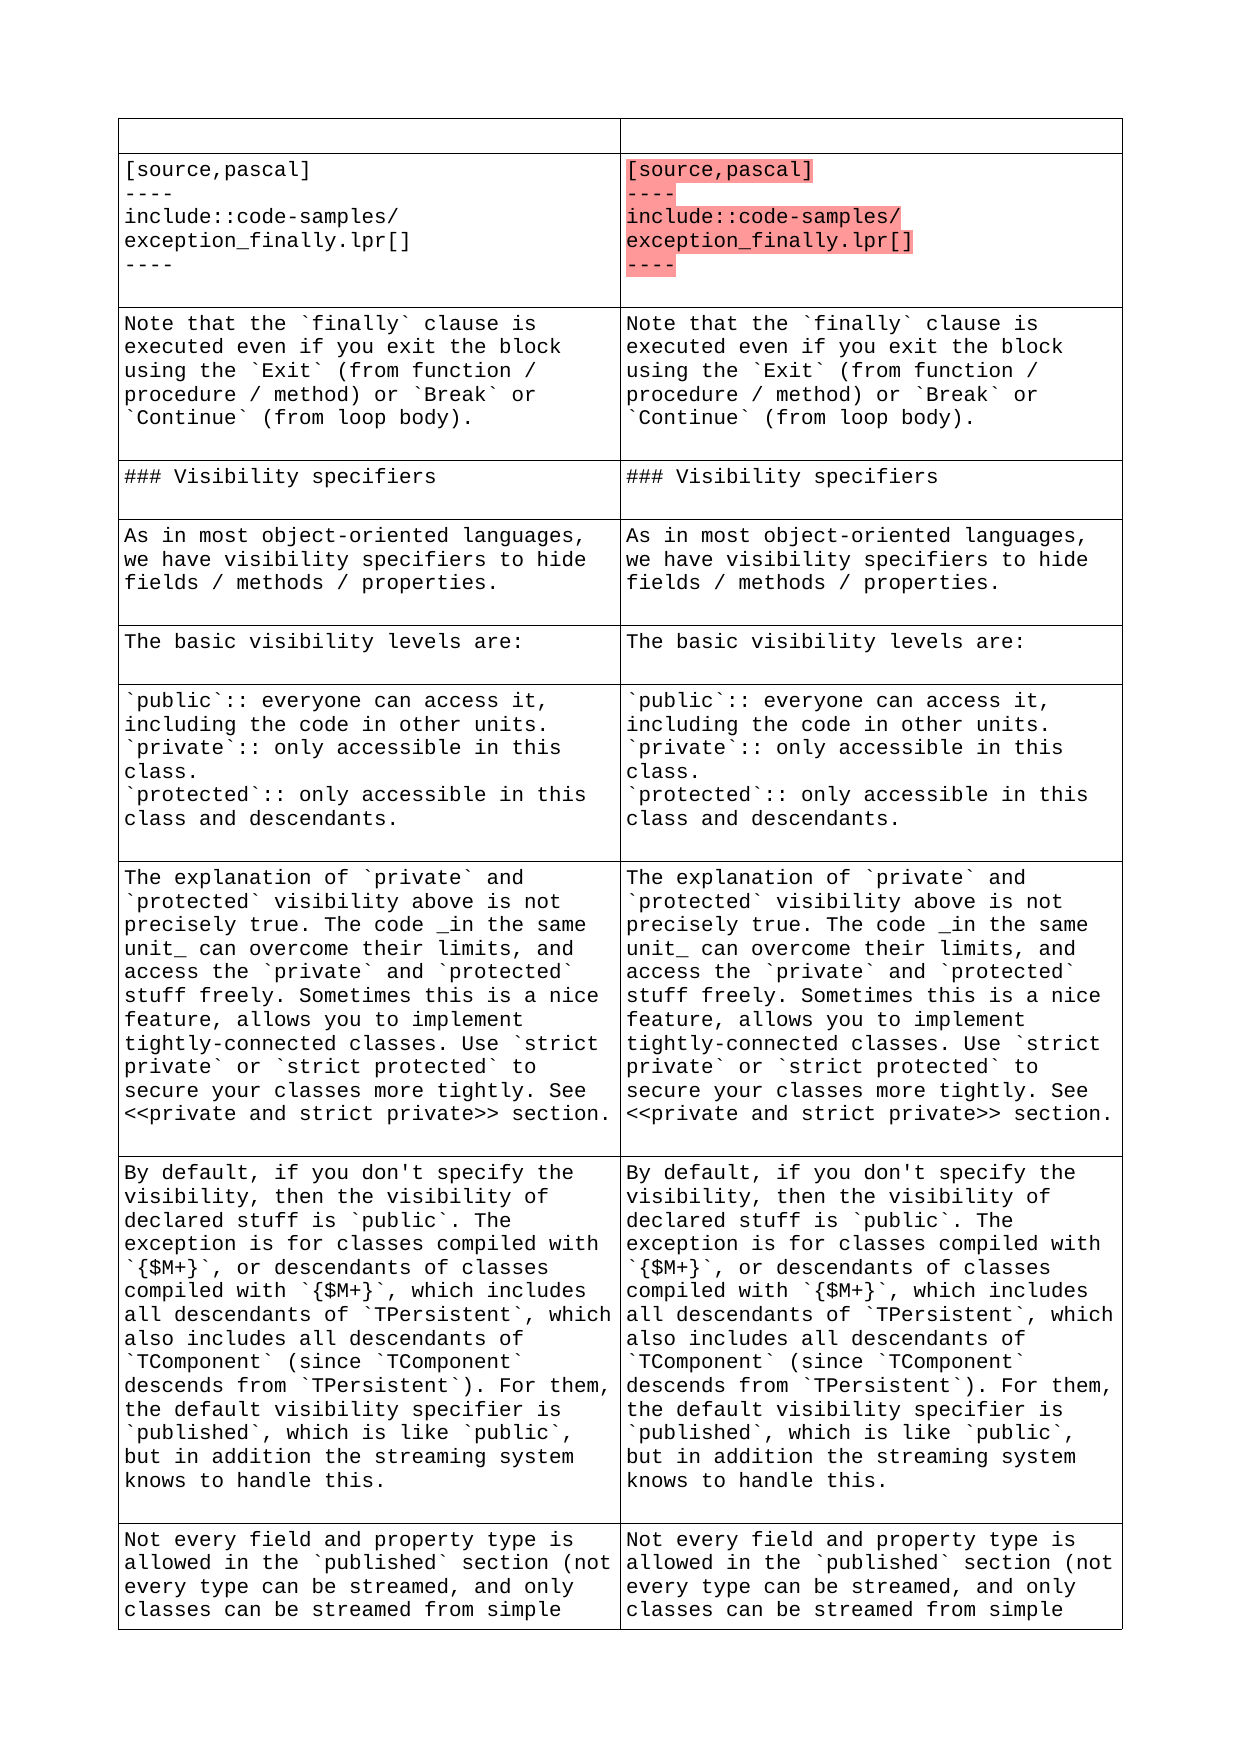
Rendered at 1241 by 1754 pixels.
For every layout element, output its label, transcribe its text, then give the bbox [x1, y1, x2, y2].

table_cell By default, if you don't specify the visibility, then the visibility of declared stuff is `public`. The exception is for classes compiled with `{$M+}`, or descendants of classes compiled with `{$M+}`, which includes all descendants of `TPersistent`, which also includes all descendants of `TComponent` (since `TComponent` descends from `TPersistent`). For them, the default visibility specifier is `published`, which is like `public`, but in addition the streaming system knows to handle this. [621, 1157, 1122, 1523]
table_cell `public`:: everyone can access it, including the code in other units. `private`:: only accessible in this class. `protected`:: only accessible in this class and descendants. [119, 685, 620, 861]
table_cell By default, if you don't specify the visibility, then the visibility of declared stuff is `public`. The exception is for classes compiled with `{$M+}`, or descendants of classes compiled with `{$M+}`, which includes all descendants of `TPersistent`, which also includes all descendants of `TComponent` (since `TComponent` descends from `TPersistent`). For them, the default visibility specifier is `published`, which is like `public`, but in addition the streaming system knows to handle this. [119, 1157, 620, 1523]
table_cell [source,pascal] ---- include::code-samples/exception_finally.lpr[] ---- [119, 154, 620, 307]
table_cell The explanation of `private` and `protected` visibility above is not precisely true. The code _in the same unit_ can overcome their limits, and access the `private` and `protected` stuff freely. Sometimes this is a nice feature, allows you to implement tightly-connected classes. Use `strict private` or `strict protected` to secure your classes more tightly. See <<private and strict private>> section. [119, 862, 620, 1156]
table_cell The basic visibility levels are: [621, 626, 1122, 684]
table_cell [621, 119, 1122, 153]
table_cell Note that the `finally` clause is executed even if you exit the block using the `Exit` (from function / procedure / method) or `Break` or `Continue` (from loop body). [621, 308, 1122, 460]
table_cell As in most object-oriented languages, we have visibility specifiers to hide fields / methods / properties. [119, 520, 620, 625]
table_cell ### Visibility specifiers [621, 461, 1122, 519]
table_cell Not every field and property type is allowed in the `published` section (not every type can be streamed, and only classes can be streamed from simple [119, 1524, 620, 1629]
table_cell ### Visibility specifiers [119, 461, 620, 519]
table_cell [source,pascal] ---- include::code-samples/exception_finally.lpr[] ---- [621, 154, 1122, 307]
table_cell [119, 119, 620, 153]
table_cell Note that the `finally` clause is executed even if you exit the block using the `Exit` (from function / procedure / method) or `Break` or `Continue` (from loop body). [119, 308, 620, 460]
table_cell As in most object-oriented languages, we have visibility specifiers to hide fields / methods / properties. [621, 520, 1122, 625]
table_cell The basic visibility levels are: [119, 626, 620, 684]
table_cell Not every field and property type is allowed in the `published` section (not every type can be streamed, and only classes can be streamed from simple [621, 1524, 1122, 1629]
table_cell The explanation of `private` and `protected` visibility above is not precisely true. The code _in the same unit_ can overcome their limits, and access the `private` and `protected` stuff freely. Sometimes this is a nice feature, allows you to implement tightly-connected classes. Use `strict private` or `strict protected` to secure your classes more tightly. See <<private and strict private>> section. [621, 862, 1122, 1156]
table_cell `public`:: everyone can access it, including the code in other units. `private`:: only accessible in this class. `protected`:: only accessible in this class and descendants. [621, 685, 1122, 861]
